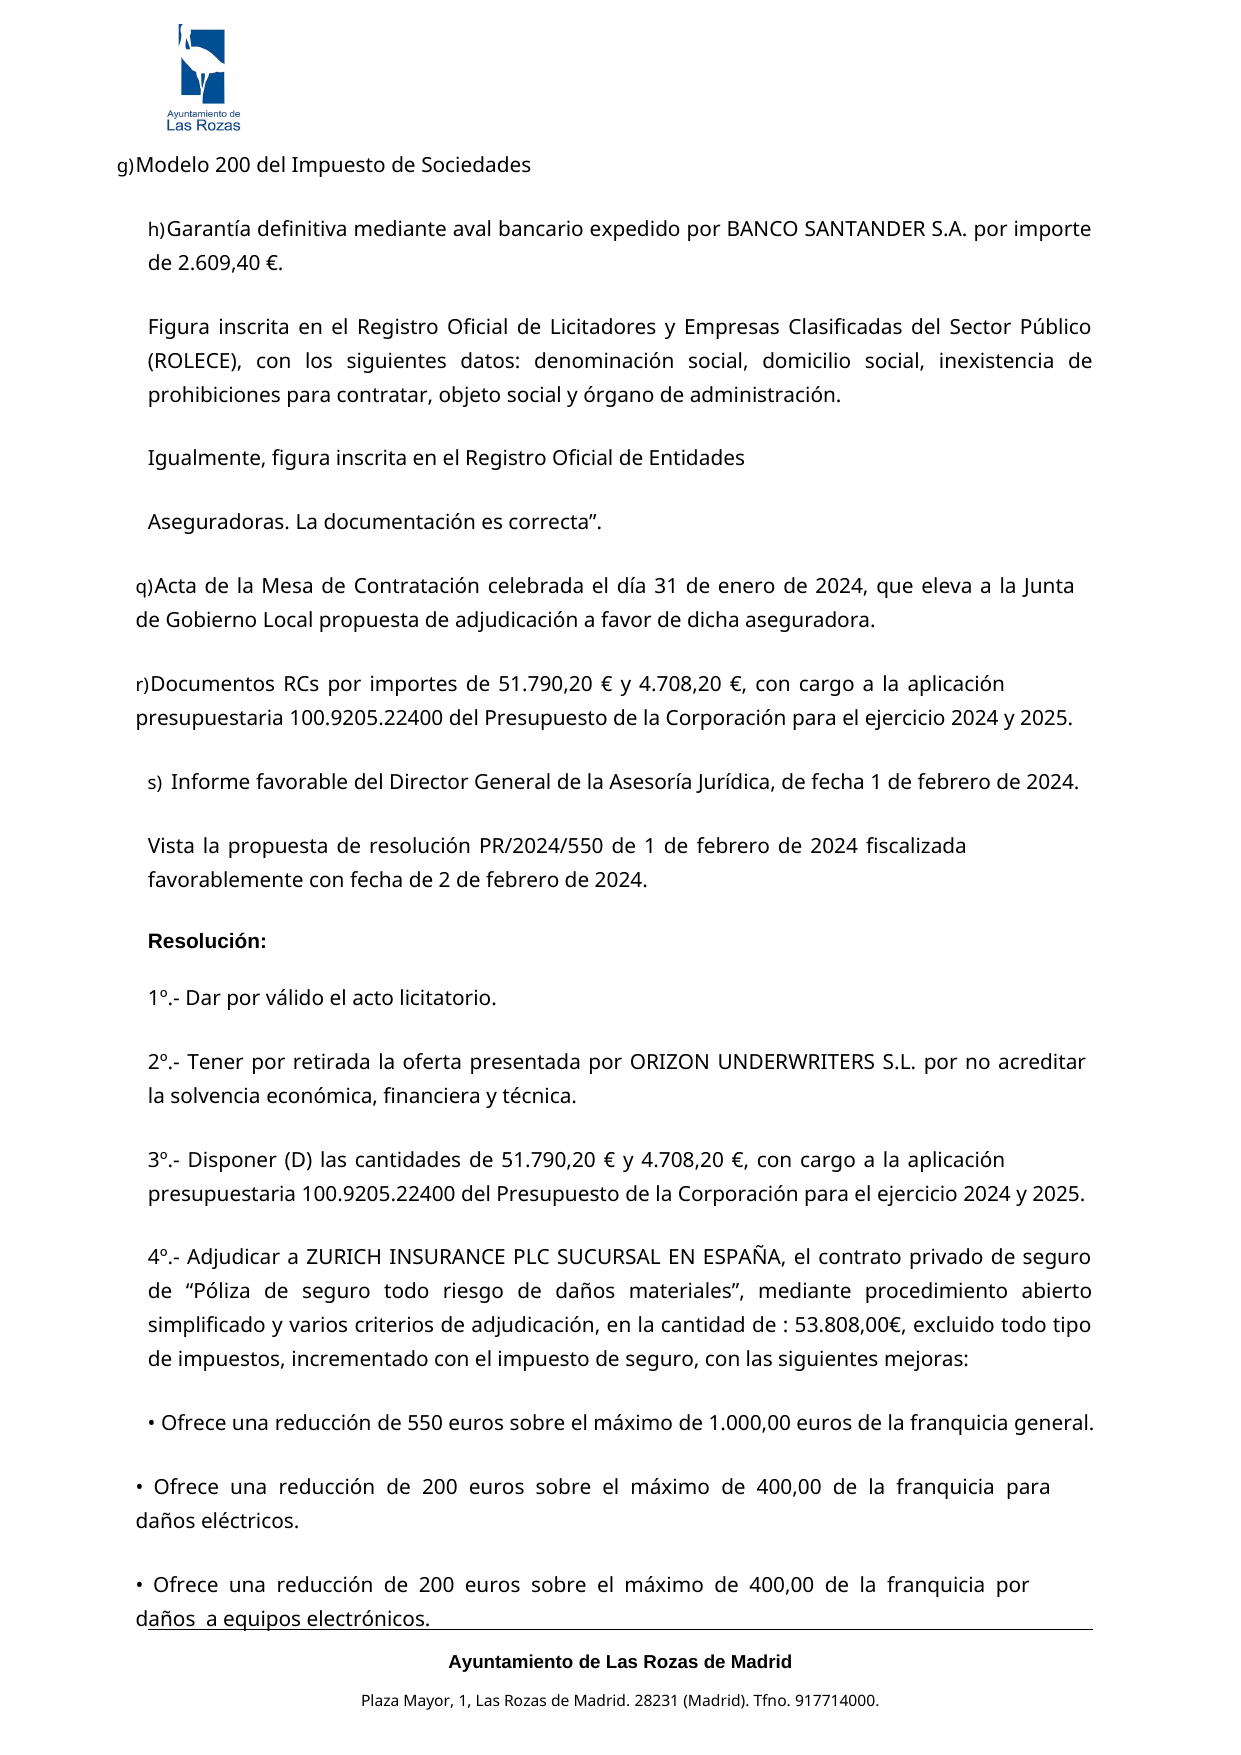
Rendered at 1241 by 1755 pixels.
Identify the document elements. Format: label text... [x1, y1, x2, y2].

list Ofrece una reducción de 550 euros sobre el máximo de 1.000,00 euros de la franquicia general. [147, 1408, 1105, 1436]
text 3º.- Disponer (D) las cantidades de 51.790,20 € y 4.708,20 €, con cargo a la aplicación presupuestaria 100.9205.22400 del Presupuesto de la Corporación para el ejercicio 2024 y 2025. [148, 1145, 1105, 1207]
text 1º.- Dar por válido el acto licitatorio. [148, 983, 1105, 1011]
list Garantía definitiva mediante aval bancario expedido por BANCO SANTANDER S.A. por importe de 2.609,40 €. [148, 214, 1093, 277]
text Igualmente, figura inscrita en el Registro Oficial de Entidades Aseguradoras. La documentación es correcta”. [148, 443, 855, 536]
list Documentos RCs por importes de 51.790,20 € y 4.708,20 €, con cargo a la aplicación presupuestaria 100.9205.22400 del Presupuesto de la Corporación para el ejercicio 2024 y 2025. [135, 669, 1105, 732]
text 4º.- Adjudicar a ZURICH INSURANCE PLC SUCURSAL EN ESPAÑA, el contrato privado de seguro de “Póliza de seguro todo riesgo de daños materiales”, mediante procedimiento abierto simplificado y varios criterios de adjudicación, en la cantidad de : 53.808,00€, excluido todo tipo de impuestos, incrementado con el impuesto de seguro, con las siguientes mejoras: [148, 1242, 1093, 1373]
list Acta de la Mesa de Contratación celebrada el día 31 de enero de 2024, que eleva a la Junta de Gobierno Local propuesta de adjudicación a favor de dicha aseguradora. [135, 572, 1093, 634]
subtitle Resolución: [148, 928, 1105, 952]
text 2º.- Tener por retirada la oferta presentada por ORIZON UNDERWRITERS S.L. por no acreditar la solvencia económica, financiera y técnica. [148, 1047, 1105, 1109]
text Figura inscrita en el Registro Oficial de Licitadores y Empresas Clasificadas del Sector Público (ROLECE), con los siguientes datos: denominación social, domicilio social, inexistencia de prohibiciones para contratar, objeto social y órgano de administración. [148, 312, 1093, 408]
list Informe favorable del Director General de la Asesoría Jurídica, de fecha 1 de febrero de 2024. [147, 767, 1105, 795]
list Ofrece una reducción de 200 euros sobre el máximo de 400,00 de la franquicia por daños a equipos electrónicos. [135, 1570, 1093, 1632]
text Vista la propuesta de resolución PR/2024/550 de 1 de febrero de 2024 fiscalizada favorablemente con fecha de 2 de febrero de 2024. [148, 831, 1105, 893]
list Modelo 200 del Impuesto de Sociedades [117, 150, 1105, 178]
list Ofrece una reducción de 200 euros sobre el máximo de 400,00 de la franquicia para daños eléctricos. [135, 1472, 1093, 1535]
